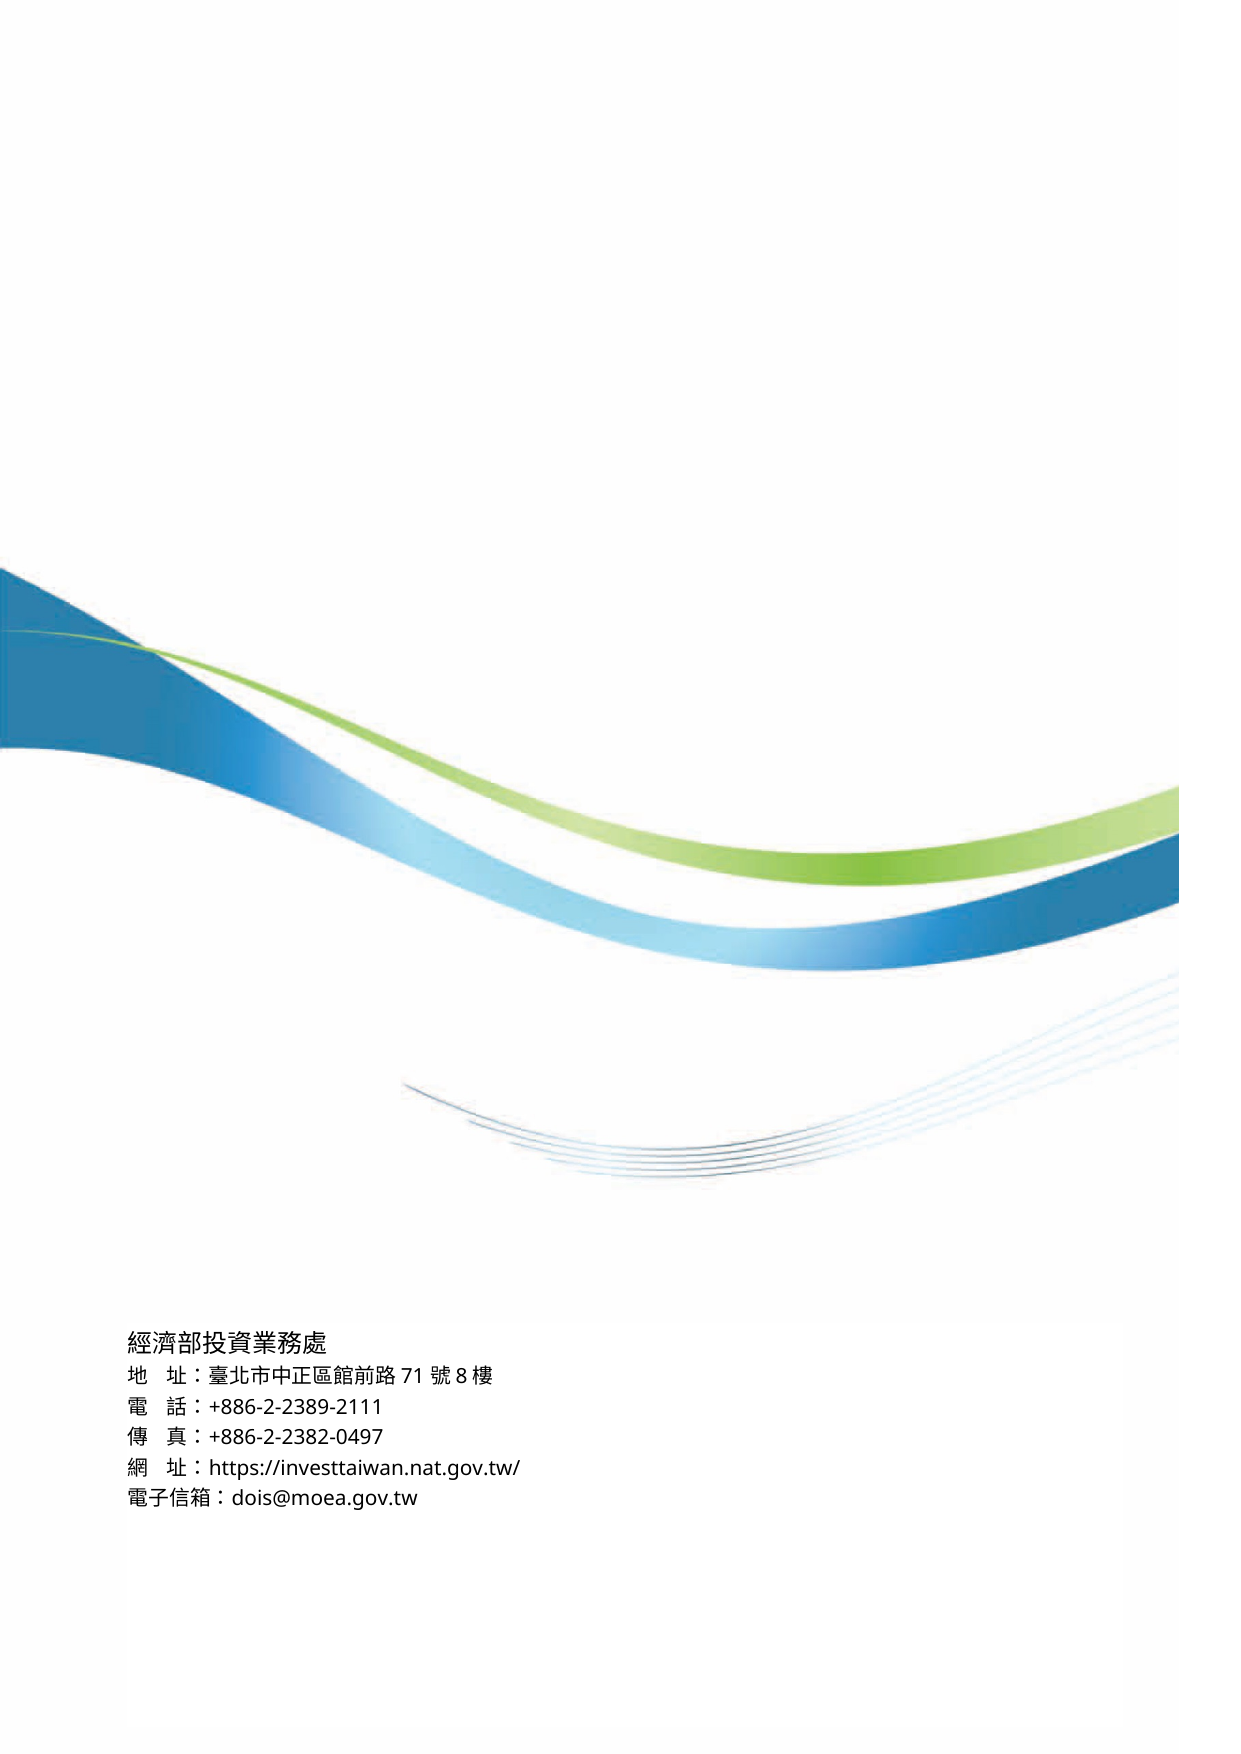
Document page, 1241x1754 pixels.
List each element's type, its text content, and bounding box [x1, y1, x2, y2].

text 電 話：+886-2-2389-2111 [127, 1390, 1123, 1420]
text 網 址：https://investtaiwan.nat.gov.tw/ [127, 1451, 1123, 1481]
picture [0, 0, 1179, 1754]
text 經濟部投資業務處 [127, 1323, 1123, 1360]
text 傳 真：+886-2-2382-0497 [127, 1420, 1123, 1451]
text 地 址：臺北市中正區館前路 71 號 8 樓 [127, 1360, 1123, 1390]
text 電子信箱：dois@moea.gov.tw [127, 1481, 1123, 1511]
